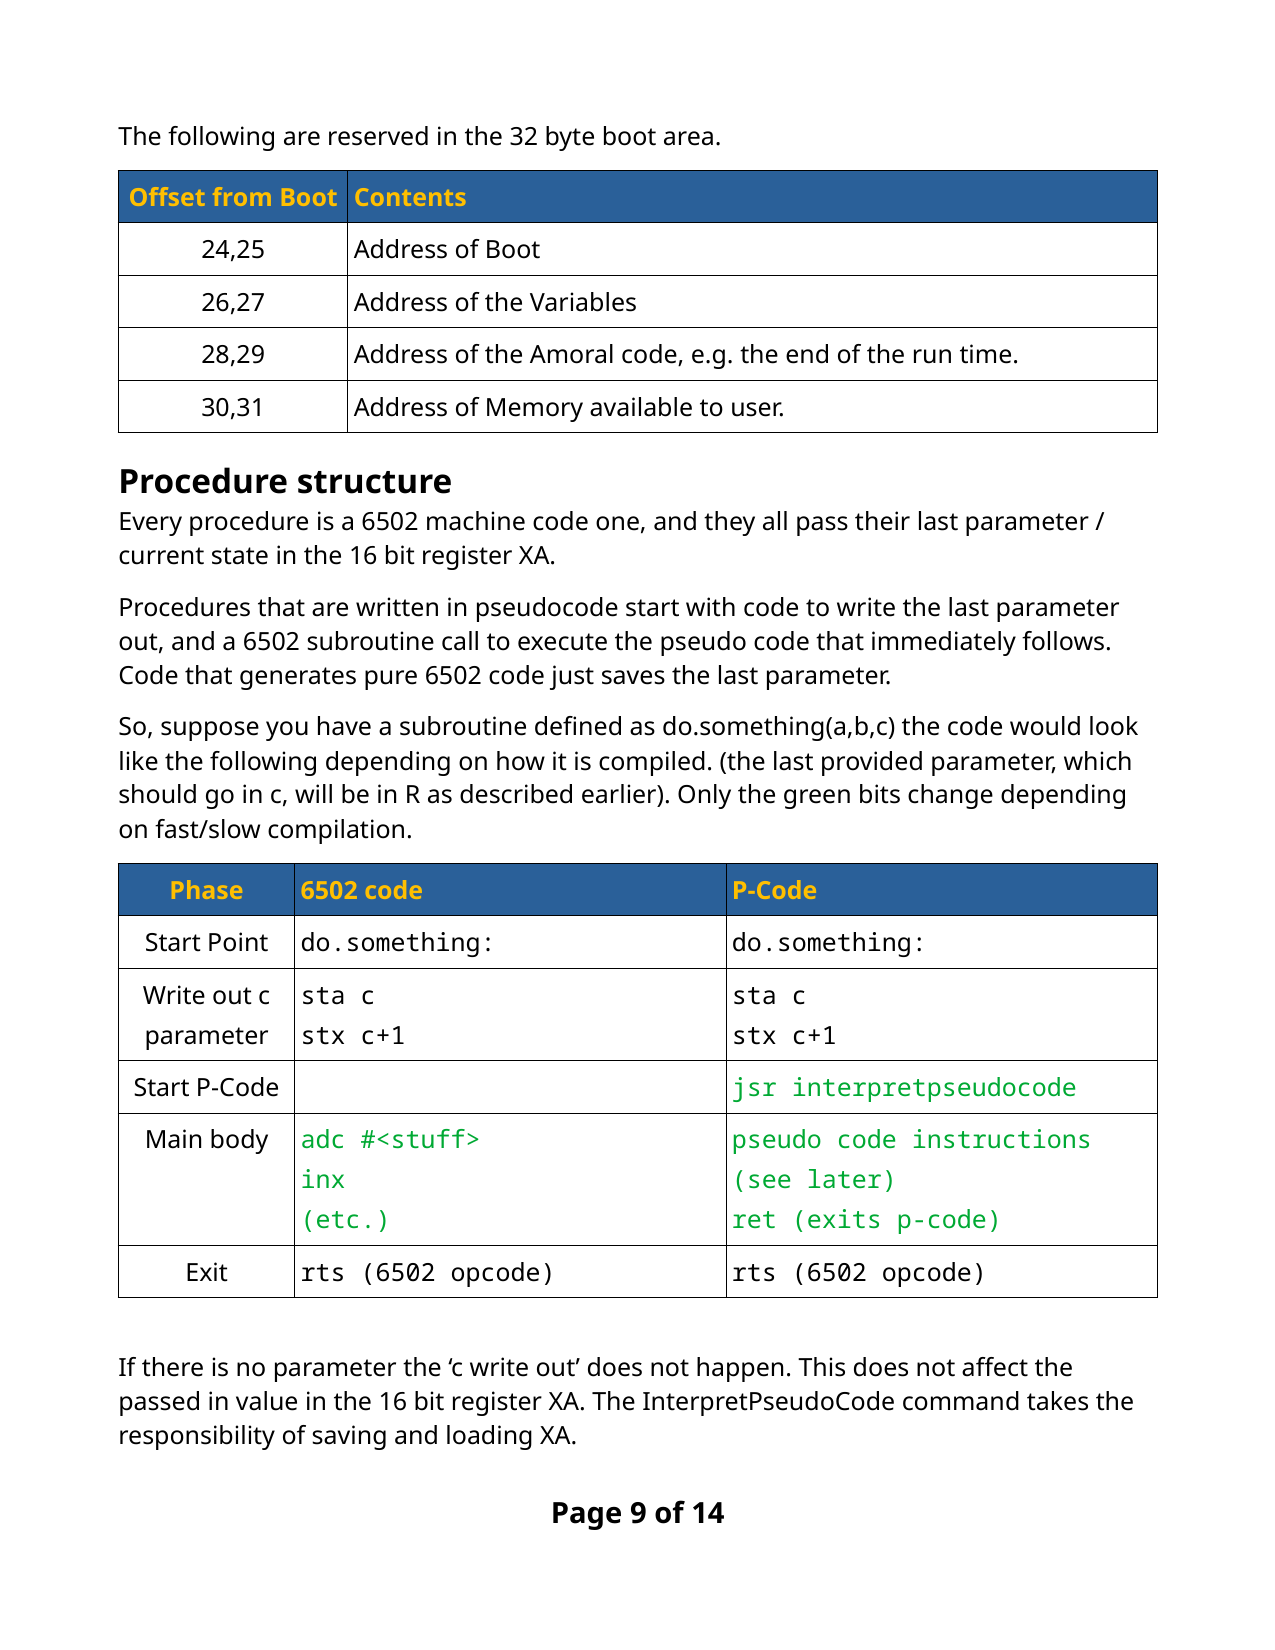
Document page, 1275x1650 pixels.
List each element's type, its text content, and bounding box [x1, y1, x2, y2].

table_header 6502 code [295, 864, 726, 915]
table_cell 28,29 [119, 328, 347, 379]
table_cell do.something: [727, 916, 1157, 968]
table_header Offset from Boot [119, 171, 347, 222]
table_cell Address of the Amoral code, e.g. the end of the run time. [348, 328, 1157, 379]
table_cell Start P-Code [119, 1061, 294, 1112]
table_cell Write out c parameter [119, 969, 294, 1060]
text Every procedure is a 6502 machine code one, and they all pass their last parameter / current state in the 16 bit register XA. [118, 503, 1157, 571]
text So, suppose you have a subroutine defined as do.something(a,b,c) the code would look like the following depending on how it is compiled. (the last provided parameter, which should go in c, will be in R as described earlier). Only the green bits change depending on fast/slow compilation. [118, 709, 1157, 845]
table_cell Address of Memory available to user. [348, 381, 1157, 432]
table_cell pseudo code instructions (see later) ret (exits p-code) [727, 1114, 1157, 1245]
table_cell sta c stx c+1 [295, 969, 726, 1060]
text Procedures that are written in pseudocode start with code to write the last parameter out, and a 6502 subroutine call to execute the pseudo code that immediately follows. Code that generates pure 6502 code just saves the last parameter. [118, 589, 1157, 691]
subtitle Procedure structure [118, 458, 1157, 503]
table_cell Exit [119, 1246, 294, 1297]
table_cell rts (6502 opcode) [295, 1246, 726, 1297]
text The following are reserved in the 32 byte boot area. [118, 118, 1157, 152]
table_cell rts (6502 opcode) [727, 1246, 1157, 1297]
table_header P-Code [727, 864, 1157, 915]
table_cell sta c stx c+1 [727, 969, 1157, 1060]
table_cell Start Point [119, 916, 294, 968]
table_cell Main body [119, 1114, 294, 1245]
table_cell Address of the Variables [348, 276, 1157, 327]
table_header Phase [119, 864, 294, 915]
table_cell jsr interpretpseudocode [727, 1061, 1157, 1112]
table_cell 26,27 [119, 276, 347, 327]
table_header Contents [348, 171, 1157, 222]
table_cell 24,25 [119, 223, 347, 275]
table_cell [295, 1061, 726, 1112]
text If there is no parameter the ‘c write out’ does not happen. This does not affect the passed in value in the 16 bit register XA. The InterpretPseudoCode command takes the responsibility of saving and loading XA. [118, 1350, 1157, 1452]
table_cell Address of Boot [348, 223, 1157, 275]
table_cell adc #<stuff> inx (etc.) [295, 1114, 726, 1245]
table_cell do.something: [295, 916, 726, 968]
table_cell 30,31 [119, 381, 347, 432]
